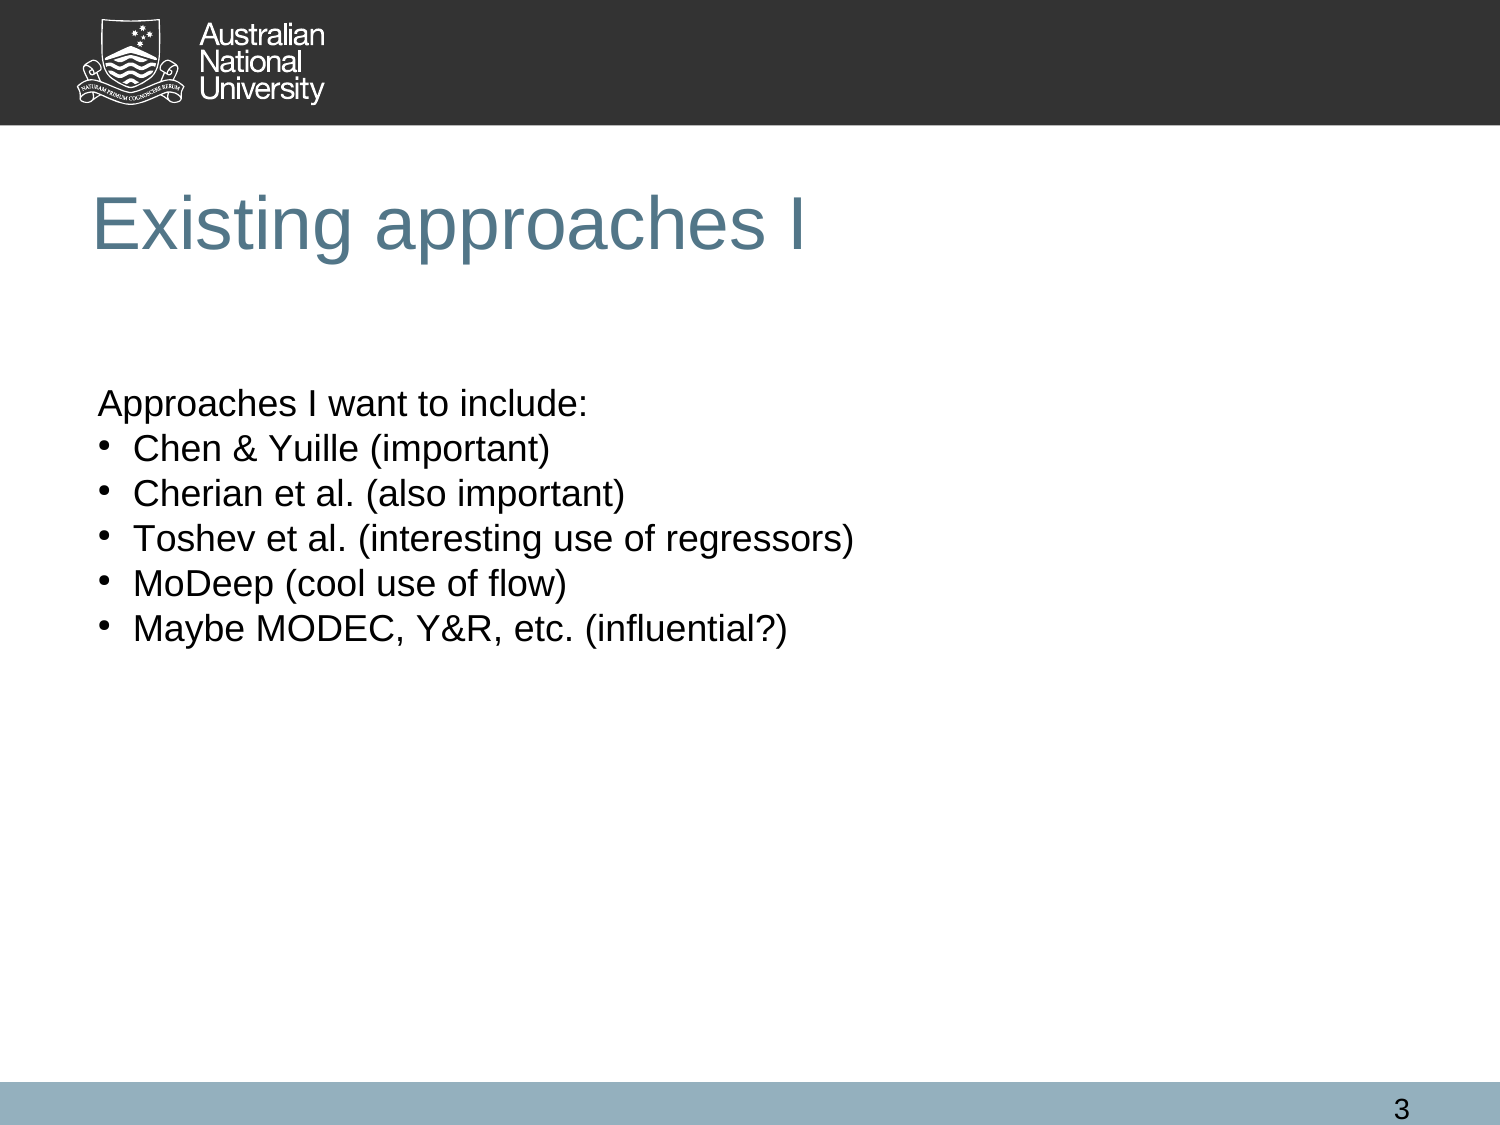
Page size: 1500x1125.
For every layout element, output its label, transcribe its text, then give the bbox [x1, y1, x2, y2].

text_box Approaches I want to include: Chen & Yuille (important) Cherian et al. (also important) Toshev et al. (interesting use of regressors) MoDeep (cool use of flow) Maybe MODEC, Y&R, etc. (influential?) [82, 372, 1430, 657]
title Existing approaches I [76, 125, 1427, 313]
text_box [1328, 1082, 1426, 1118]
